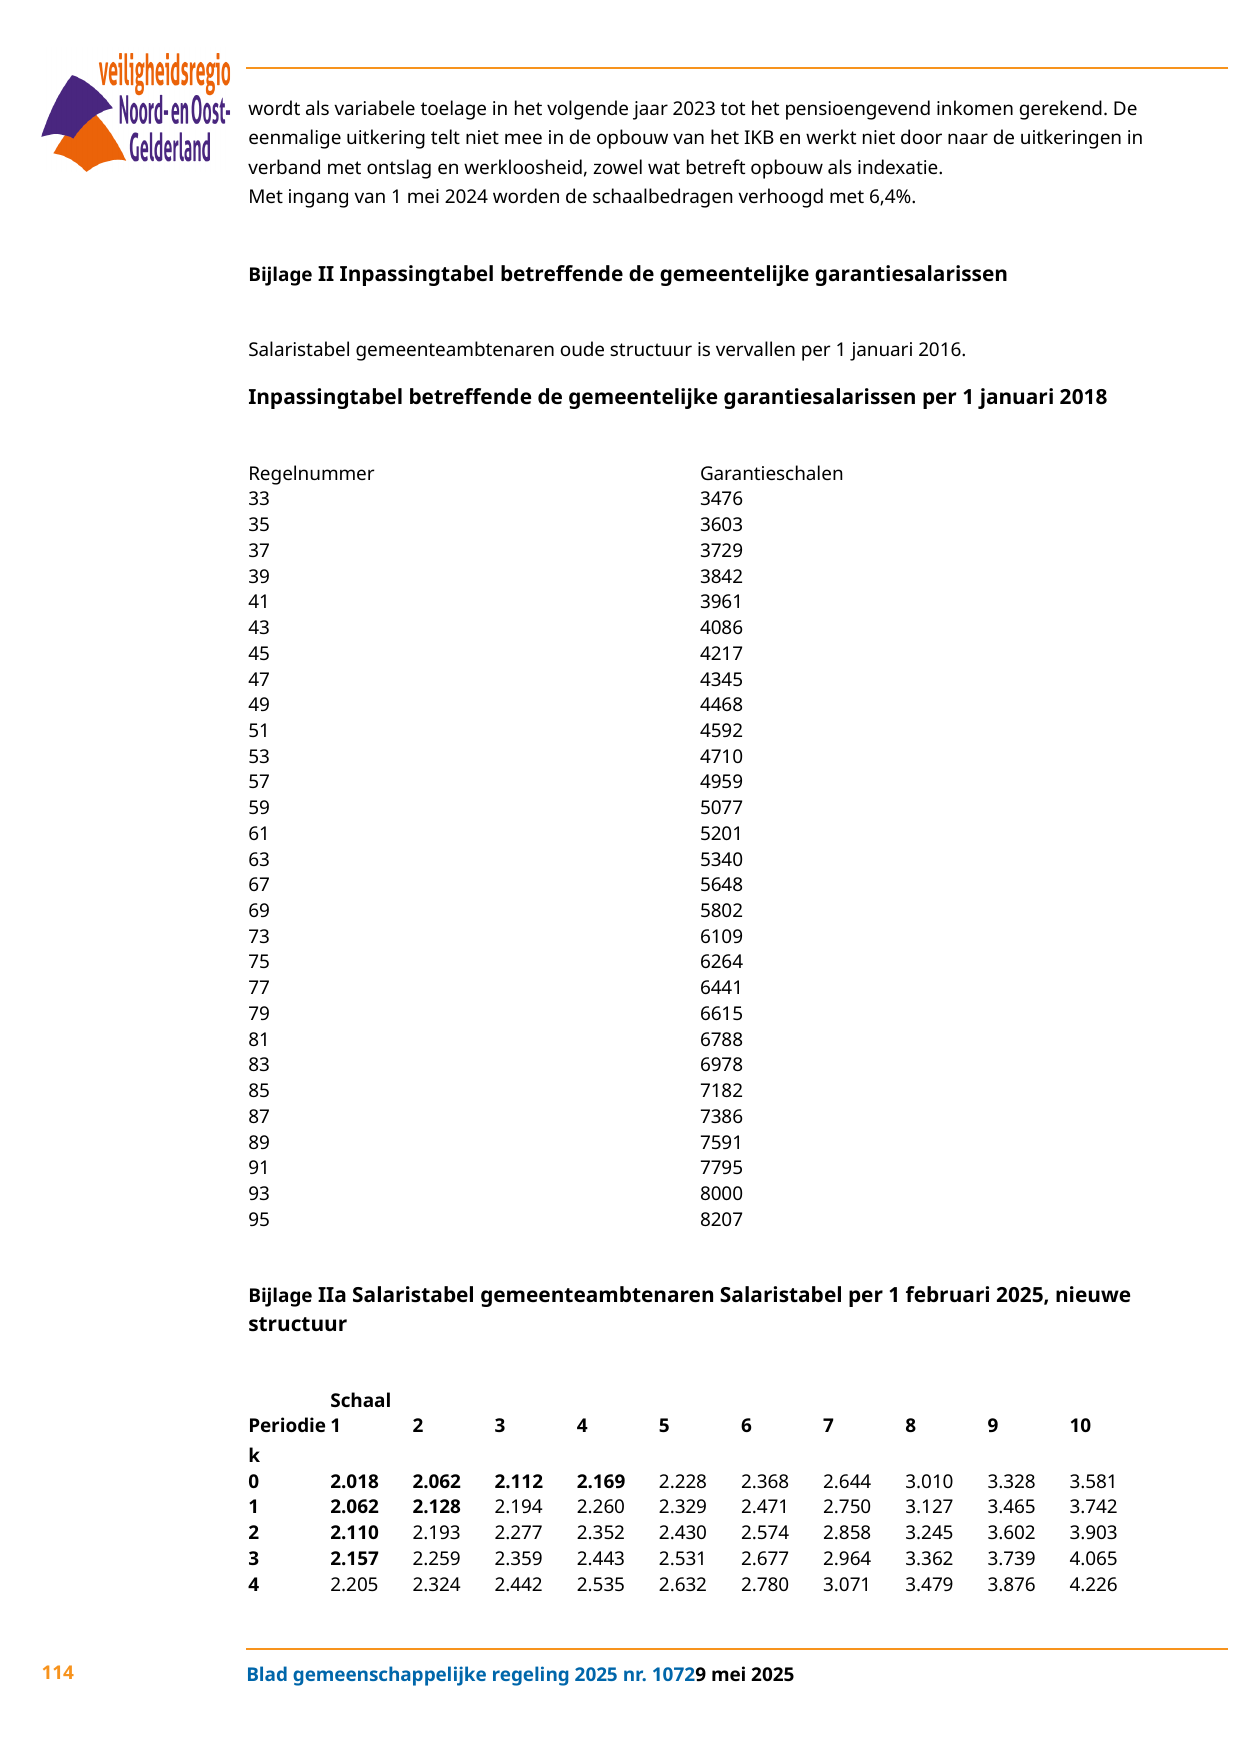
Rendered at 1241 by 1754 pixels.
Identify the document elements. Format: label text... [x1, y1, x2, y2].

table_cell 3476 [700, 486, 1152, 511]
table_cell 3.876 [987, 1571, 1069, 1597]
table_cell 2.324 [412, 1571, 494, 1597]
table_cell 2.443 [577, 1545, 659, 1571]
table_cell 3603 [700, 511, 1152, 537]
table_cell 39 [248, 563, 700, 588]
table_cell 3729 [700, 537, 1152, 563]
table_cell 8 [905, 1413, 987, 1468]
table_cell 4710 [700, 743, 1152, 769]
text Bijlage II Inpassingtabel betreffende de gemeentelijke garantiesalarissen [248, 259, 1152, 287]
table_cell 2.780 [741, 1571, 823, 1597]
table_cell 1 [330, 1413, 412, 1468]
table_cell 3.742 [1069, 1494, 1152, 1519]
table_cell 7182 [700, 1078, 1152, 1103]
table_cell 2.964 [823, 1545, 905, 1571]
table_cell 3.739 [987, 1545, 1069, 1571]
table_cell 81 [248, 1026, 700, 1052]
table_cell 53 [248, 743, 700, 769]
table_cell 2.018 [330, 1468, 412, 1494]
table_cell 1 [248, 1494, 330, 1519]
table_cell 85 [248, 1078, 700, 1103]
table_cell 4345 [700, 666, 1152, 691]
table_cell 6788 [700, 1026, 1152, 1052]
table_cell 2.368 [741, 1468, 823, 1494]
table_cell 2.128 [412, 1494, 494, 1519]
table_cell 2.858 [823, 1519, 905, 1545]
table_cell 61 [248, 820, 700, 846]
table_cell 3961 [700, 589, 1152, 614]
table_cell 3.602 [987, 1519, 1069, 1545]
table_cell 41 [248, 589, 700, 614]
table_cell 3.581 [1069, 1468, 1152, 1494]
table_cell 67 [248, 872, 700, 897]
table_cell 57 [248, 769, 700, 794]
table_cell 2.535 [577, 1571, 659, 1597]
picture [41, 47, 231, 172]
table_header Regelnummer [248, 460, 700, 486]
text Inpassingtabel betreffende de gemeentelijke garantiesalarissen per 1 januari 2018 [248, 382, 1152, 411]
table_cell 2.574 [741, 1519, 823, 1545]
table_cell 2.062 [330, 1494, 412, 1519]
table_cell 2.205 [330, 1571, 412, 1597]
table_cell 2.277 [494, 1519, 577, 1545]
table_cell 3.245 [905, 1519, 987, 1545]
table_cell 3.903 [1069, 1519, 1152, 1545]
table_cell 43 [248, 614, 700, 640]
table_cell 2.259 [412, 1545, 494, 1571]
table_cell 4.226 [1069, 1571, 1152, 1597]
table_cell 7795 [700, 1155, 1152, 1180]
table_cell 3 [248, 1545, 330, 1571]
table_cell 5 [659, 1413, 741, 1468]
table_cell 2.062 [412, 1468, 494, 1494]
text Bijlage IIa Salaristabel gemeenteambtenaren Salaristabel per 1 februari 2025, nieuwe structuur [248, 1281, 1152, 1337]
table_cell 4.065 [1069, 1545, 1152, 1571]
table_cell 3.328 [987, 1468, 1069, 1494]
table_cell 2 [248, 1519, 330, 1545]
table_cell 5340 [700, 846, 1152, 872]
table_cell 2.632 [659, 1571, 741, 1597]
table_cell 5802 [700, 897, 1152, 923]
table_cell 45 [248, 640, 700, 666]
table_header Garantieschalen [700, 460, 1152, 486]
table_cell 2 [412, 1413, 494, 1468]
table_cell 2.228 [659, 1468, 741, 1494]
table_cell 51 [248, 717, 700, 743]
table_cell 4468 [700, 691, 1152, 717]
table_cell 37 [248, 537, 700, 563]
table_cell 83 [248, 1052, 700, 1077]
table_cell 2.352 [577, 1519, 659, 1545]
table_cell 2.430 [659, 1519, 741, 1545]
table_cell 4217 [700, 640, 1152, 666]
table_cell 6 [741, 1413, 823, 1468]
table_cell 69 [248, 897, 700, 923]
table_cell 87 [248, 1103, 700, 1129]
table_cell 2.329 [659, 1494, 741, 1519]
table_cell 2.750 [823, 1494, 905, 1519]
text Met ingang van 1 mei 2024 worden de schaalbedragen verhoogd met 6,4%. [248, 183, 1152, 209]
table_cell 6109 [700, 923, 1152, 949]
text wordt als variabele toelage in het volgende jaar 2023 tot het pensioengevend inkomen gerekend. De eenmalige uitkering telt niet mee in de opbouw van het IKB en werkt niet door naar de uitkeringen in verband met ontslag en werkloosheid, zowel wat betreft opbouw als indexatie. [248, 95, 1152, 180]
table_cell 4086 [700, 614, 1152, 640]
table_cell 9 [987, 1413, 1069, 1468]
table_cell 4592 [700, 717, 1152, 743]
table_cell 93 [248, 1180, 700, 1206]
table_cell 3 [494, 1413, 577, 1468]
table_cell 2.359 [494, 1545, 577, 1571]
table_cell 63 [248, 846, 700, 872]
table_cell 2.193 [412, 1519, 494, 1545]
table_cell 2.112 [494, 1468, 577, 1494]
table_cell 5648 [700, 872, 1152, 897]
table_cell 2.471 [741, 1494, 823, 1519]
table_cell 7 [823, 1413, 905, 1468]
table_cell 8000 [700, 1180, 1152, 1206]
table_cell 3.479 [905, 1571, 987, 1597]
table_header Schaal [330, 1387, 412, 1413]
table_cell 10 [1069, 1413, 1152, 1468]
table_cell 3.010 [905, 1468, 987, 1494]
table_cell 2.260 [577, 1494, 659, 1519]
table_cell 8207 [700, 1206, 1152, 1232]
table_cell Periodiek [248, 1413, 330, 1468]
table_cell 33 [248, 486, 700, 511]
table_cell 2.169 [577, 1468, 659, 1494]
table_cell 3.362 [905, 1545, 987, 1571]
table_cell 89 [248, 1129, 700, 1154]
table_cell 91 [248, 1155, 700, 1180]
table_cell 4 [577, 1413, 659, 1468]
table_cell 4 [248, 1571, 330, 1597]
table_cell 5077 [700, 794, 1152, 820]
table_cell 2.531 [659, 1545, 741, 1571]
table_cell 7591 [700, 1129, 1152, 1154]
table_cell 75 [248, 949, 700, 974]
table_cell 2.442 [494, 1571, 577, 1597]
table_cell 4959 [700, 769, 1152, 794]
table_cell 3.071 [823, 1571, 905, 1597]
table_cell 2.157 [330, 1545, 412, 1571]
table_cell 6264 [700, 949, 1152, 974]
table_cell 6441 [700, 975, 1152, 1000]
table_cell 47 [248, 666, 700, 691]
table_cell 2.194 [494, 1494, 577, 1519]
table_cell 3.127 [905, 1494, 987, 1519]
table_header [248, 1387, 330, 1413]
table_cell 6978 [700, 1052, 1152, 1077]
table_cell 73 [248, 923, 700, 949]
table_cell 0 [248, 1468, 330, 1494]
table_cell 59 [248, 794, 700, 820]
table_cell 5201 [700, 820, 1152, 846]
table_cell 6615 [700, 1000, 1152, 1026]
table_cell 79 [248, 1000, 700, 1026]
table_cell 35 [248, 511, 700, 537]
table_cell 7386 [700, 1103, 1152, 1129]
table_cell 49 [248, 691, 700, 717]
table_cell 95 [248, 1206, 700, 1232]
table_cell 77 [248, 975, 700, 1000]
table_cell 2.677 [741, 1545, 823, 1571]
text Salaristabel gemeenteambtenaren oude structuur is vervallen per 1 januari 2016. [248, 336, 1152, 362]
table_cell 2.110 [330, 1519, 412, 1545]
table_cell 2.644 [823, 1468, 905, 1494]
table_cell 3.465 [987, 1494, 1069, 1519]
table_cell 3842 [700, 563, 1152, 588]
